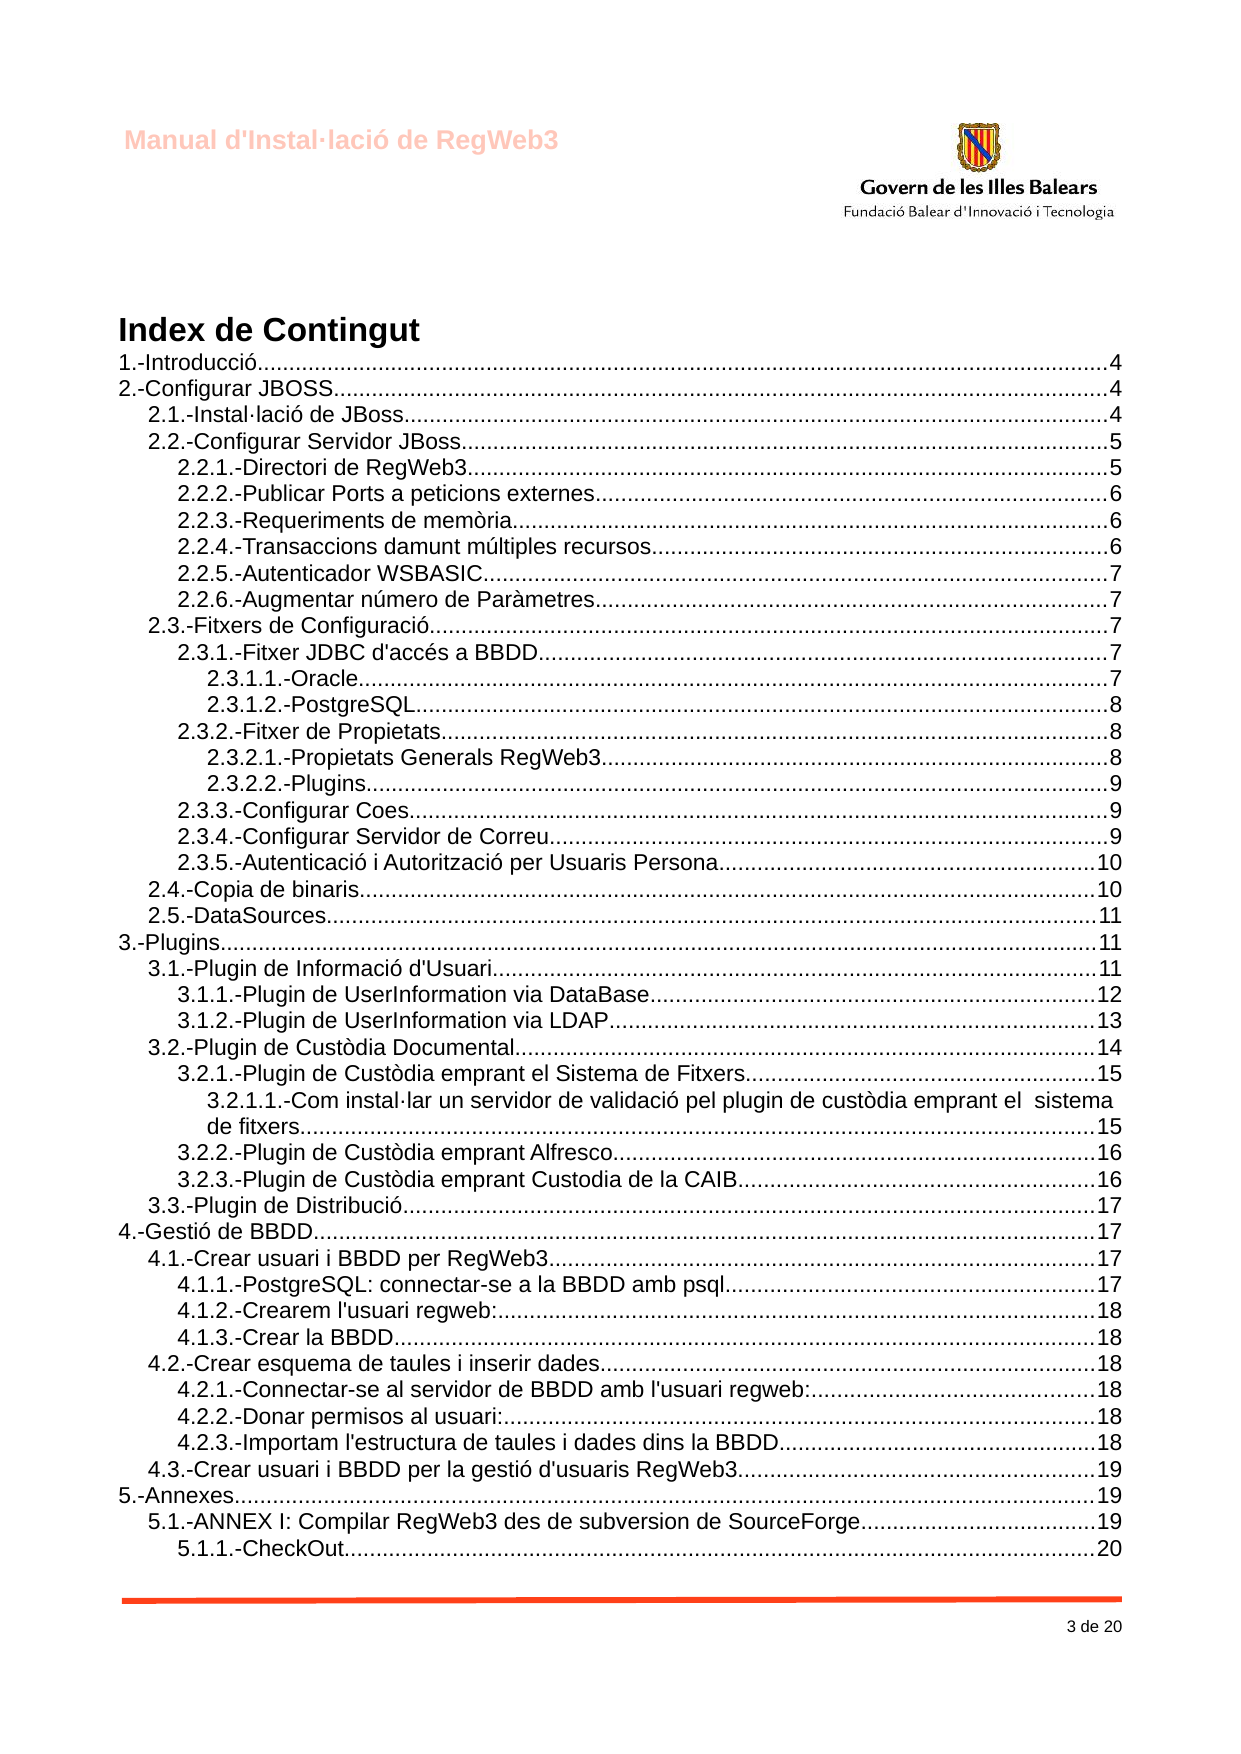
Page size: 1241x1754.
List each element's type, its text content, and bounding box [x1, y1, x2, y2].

text 2.3.2.2.-Plugins 9 [207, 770, 1122, 797]
text 4.1.3.-Crear la BBDD 18 [177, 1324, 1122, 1350]
text 2.2.2.-Publicar Ports a peticions externes 6 [177, 480, 1122, 507]
text 4.1.2.-Crearem l'usuari regweb: 18 [177, 1297, 1122, 1324]
picture [840, 123, 1117, 220]
text 4.2.2.-Donar permisos al usuari: 18 [177, 1403, 1122, 1429]
text 2.2.5.-Autenticador WSBASIC 7 [177, 559, 1122, 586]
text 5.1.-ANNEX I: Compilar RegWeb3 des de subversion de SourceForge 19 [148, 1508, 1122, 1534]
text 1.-Introducció 4 [118, 349, 1122, 375]
text 3.2.2.-Plugin de Custòdia emprant Alfresco 16 [177, 1139, 1122, 1166]
text 3.1.2.-Plugin de UserInformation via LDAP 13 [177, 1007, 1122, 1034]
text 2.4.-Copia de binaris 10 [148, 876, 1122, 902]
text 5.-Annexes 19 [118, 1482, 1122, 1508]
text 4.1.1.-PostgreSQL: connectar-se a la BBDD amb psql 17 [177, 1271, 1122, 1297]
text 2.3.5.-Autenticació i Autorització per Usuaris Persona 10 [177, 849, 1122, 876]
text 4.-Gestió de BBDD 17 [118, 1218, 1122, 1245]
text 2.2.-Configurar Servidor JBoss 5 [148, 428, 1122, 454]
text 2.1.-Instal·lació de JBoss 4 [148, 401, 1122, 428]
text 4.2.3.-Importam l'estructura de taules i dades dins la BBDD 18 [177, 1429, 1122, 1456]
text 3.2.1.-Plugin de Custòdia emprant el Sistema de Fitxers 15 [177, 1060, 1122, 1087]
text 4.2.-Crear esquema de taules i inserir dades 18 [148, 1350, 1122, 1376]
text 4.2.1.-Connectar-se al servidor de BBDD amb l'usuari regweb: 18 [177, 1376, 1122, 1403]
text 2.3.1.-Fitxer JDBC d'accés a BBDD 7 [177, 638, 1122, 665]
text 2.2.6.-Augmentar número de Paràmetres 7 [177, 586, 1122, 612]
text 4.1.-Crear usuari i BBDD per RegWeb3 17 [148, 1245, 1122, 1271]
text 3.-Plugins 11 [118, 928, 1122, 955]
text 2.2.4.-Transaccions damunt múltiples recursos 6 [177, 533, 1122, 559]
text 3.2.1.1.-Com instal·lar un servidor de validació pel plugin de custòdia emprant el sistema de fitxers 15 [207, 1087, 1122, 1139]
subtitle Index de Contingut [118, 310, 1122, 349]
text 3.3.-Plugin de Distribució 17 [148, 1192, 1122, 1218]
text 2.2.1.-Directori de RegWeb3 5 [177, 454, 1122, 480]
text 3.1.-Plugin de Informació d'Usuari 11 [148, 955, 1122, 981]
text 4.3.-Crear usuari i BBDD per la gestió d'usuaris RegWeb3. 19 [148, 1456, 1122, 1482]
text 3.2.-Plugin de Custòdia Documental 14 [148, 1034, 1122, 1060]
text 2.3.1.2.-PostgreSQL 8 [207, 691, 1122, 718]
text 2.5.-DataSources 11 [148, 902, 1122, 928]
text 3.1.1.-Plugin de UserInformation via DataBase 12 [177, 981, 1122, 1007]
text 2.3.-Fitxers de Configuració 7 [148, 612, 1122, 638]
text 2.3.3.-Configurar Coes 9 [177, 797, 1122, 823]
text 2.3.2.1.-Propietats Generals RegWeb3 8 [207, 744, 1122, 770]
text 3.2.3.-Plugin de Custòdia emprant Custodia de la CAIB 16 [177, 1166, 1122, 1192]
text 2.-Configurar JBOSS 4 [118, 375, 1122, 401]
text 2.3.4.-Configurar Servidor de Correu 9 [177, 823, 1122, 849]
text 2.3.2.-Fitxer de Propietats 8 [177, 718, 1122, 744]
text 5.1.1.-CheckOut 20 [177, 1534, 1122, 1561]
text 2.3.1.1.-Oracle 7 [207, 665, 1122, 691]
text 2.2.3.-Requeriments de memòria 6 [177, 507, 1122, 533]
